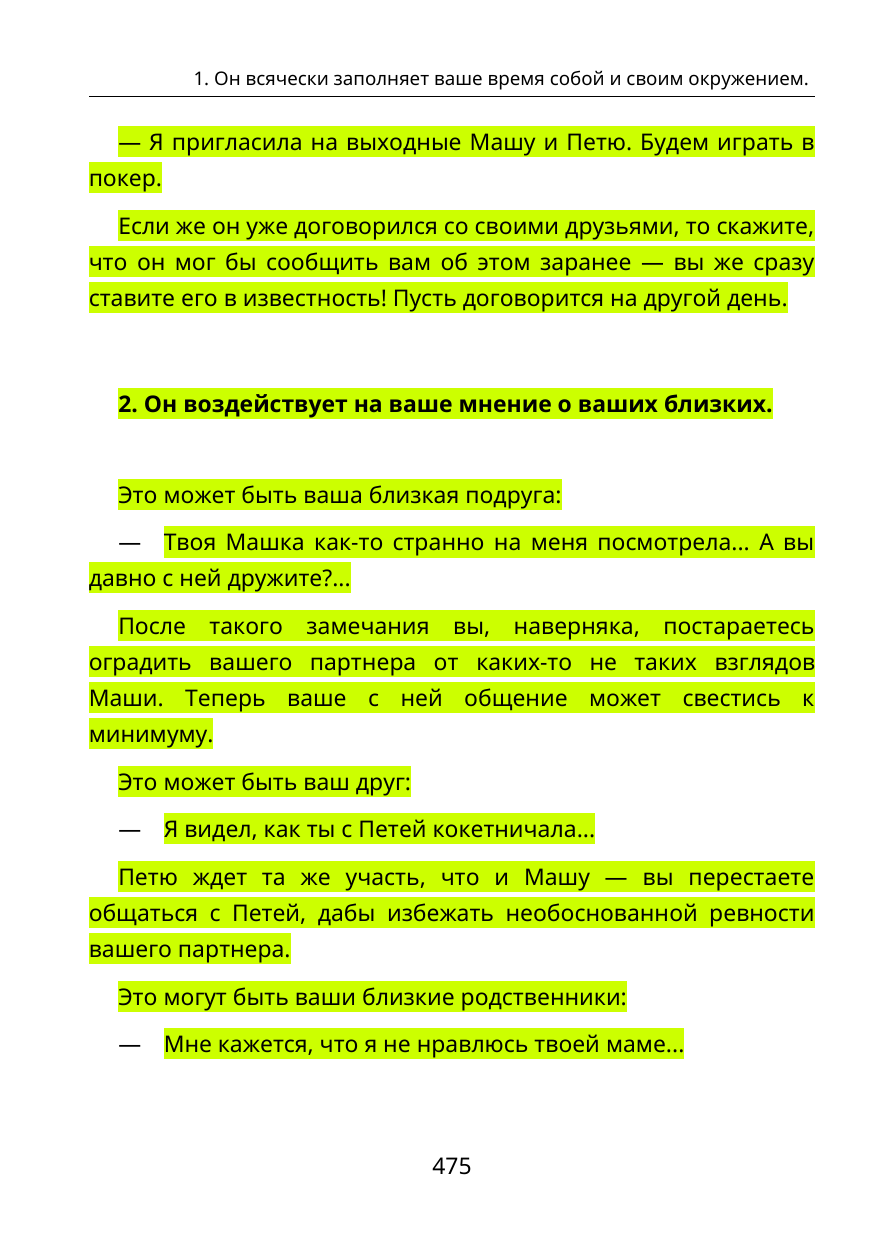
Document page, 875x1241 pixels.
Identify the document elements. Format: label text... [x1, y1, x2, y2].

list Мне кажется, что я не нравлюсь твоей маме... [88, 1028, 815, 1059]
text После такого замечания вы, наверняка, постараетесь оградить вашего партнера от каких-то не таких взглядов Маши. Теперь ваше с ней общение может свестись к минимуму. [88, 610, 815, 749]
list Я видел, как ты с Петей кокетничала... [88, 813, 815, 844]
text Это может быть ваша близкая подруга: [88, 479, 815, 510]
text Если же он уже договорился со своими друзьями, то скажите, что он мог бы сообщить вам об этом заранее — вы же сразу ставите его в известность! Пусть договорится на другой день. [88, 210, 815, 313]
subtitle 2. Он воздействует на ваше мнение о ваших близких. [88, 388, 815, 419]
text Петю ждет та же участь, что и Машу — вы перестаете общаться с Петей, дабы избежать необоснованной ревности вашего партнера. [88, 861, 815, 964]
list Твоя Машка как-то странно на меня посмотрела... А вы давно с ней дружите?... [88, 526, 815, 593]
text Это может быть ваш друг: [88, 766, 815, 797]
text — Я пригласила на выходные Машу и Петю. Будем играть в покер. [88, 126, 815, 193]
text Это могут быть ваши близкие родственники: [88, 981, 815, 1012]
